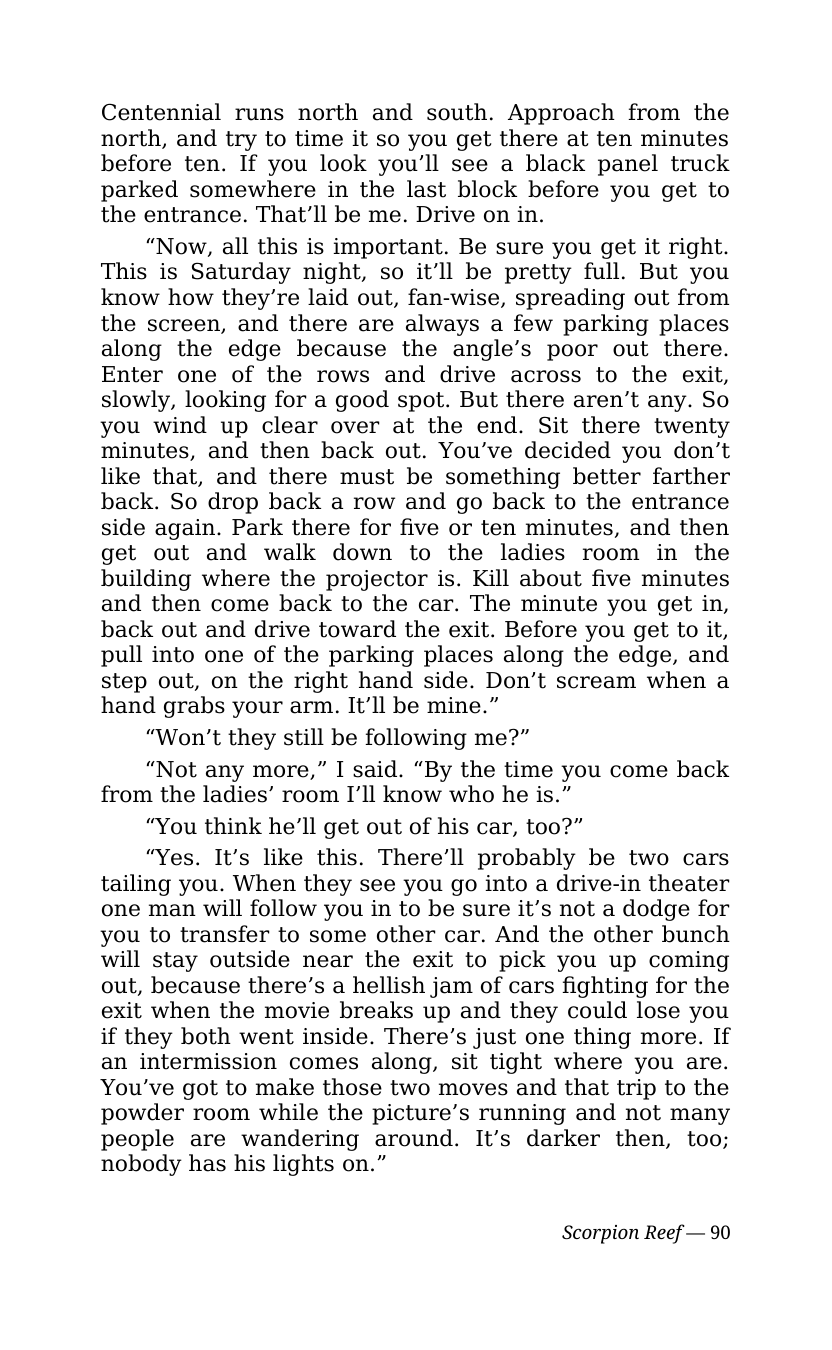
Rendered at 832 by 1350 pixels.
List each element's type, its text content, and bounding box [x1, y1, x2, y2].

text “Yes. It’s like this. There’ll probably be two cars tailing you. When they see you go into a drive-in theater one man will follow you in to be sure it’s not a dodge for you to transfer to some other car. And the other bunch will stay outside near the exit to pick you up coming out, because there’s a hellish jam of cars fighting for the exit when the movie breaks up and they could lose you if they both went inside. There’s just one thing more. If an intermission comes along, sit tight where you are. You’ve got to make those two moves and that trip to the powder room while the picture’s running and not many people are wandering around. It’s darker then, too; nobody has his lights on.” [101, 845, 731, 1177]
text “You think he’ll get out of his car, too?” [101, 814, 731, 839]
text “Now, all this is important. Be sure you get it right. This is Saturday night, so it’ll be pretty full. But you know how they’re laid out, fan-wise, spreading out from the screen, and there are always a few parking places along the edge because the angle’s poor out there. Enter one of the rows and drive across to the exit, slowly, looking for a good spot. But there aren’t any. So you wind up clear over at the end. Sit there twenty minutes, and then back out. You’ve decided you don’t like that, and there must be something better farther back. So drop back a row and go back to the entrance side again. Park there for five or ten minutes, and then get out and walk down to the ladies room in the building where the projector is. Kill about five minutes and then come back to the car. The minute you get in, back out and drive toward the exit. Before you get to it, pull into one of the parking places along the edge, and step out, on the right hand side. Don’t scream when a hand grabs your arm. It’ll be mine.” [101, 234, 731, 719]
text Centennial runs north and south. Approach from the north, and try to time it so you get there at ten minutes before ten. If you look you’ll see a black panel truck parked somewhere in the last block before you get to the entrance. That’ll be me. Drive on in. [101, 101, 731, 228]
text “Not any more,” I said. “By the time you come back from the ladies’ room I’ll know who he is.” [101, 757, 731, 808]
text “Won’t they still be following me?” [101, 725, 731, 751]
